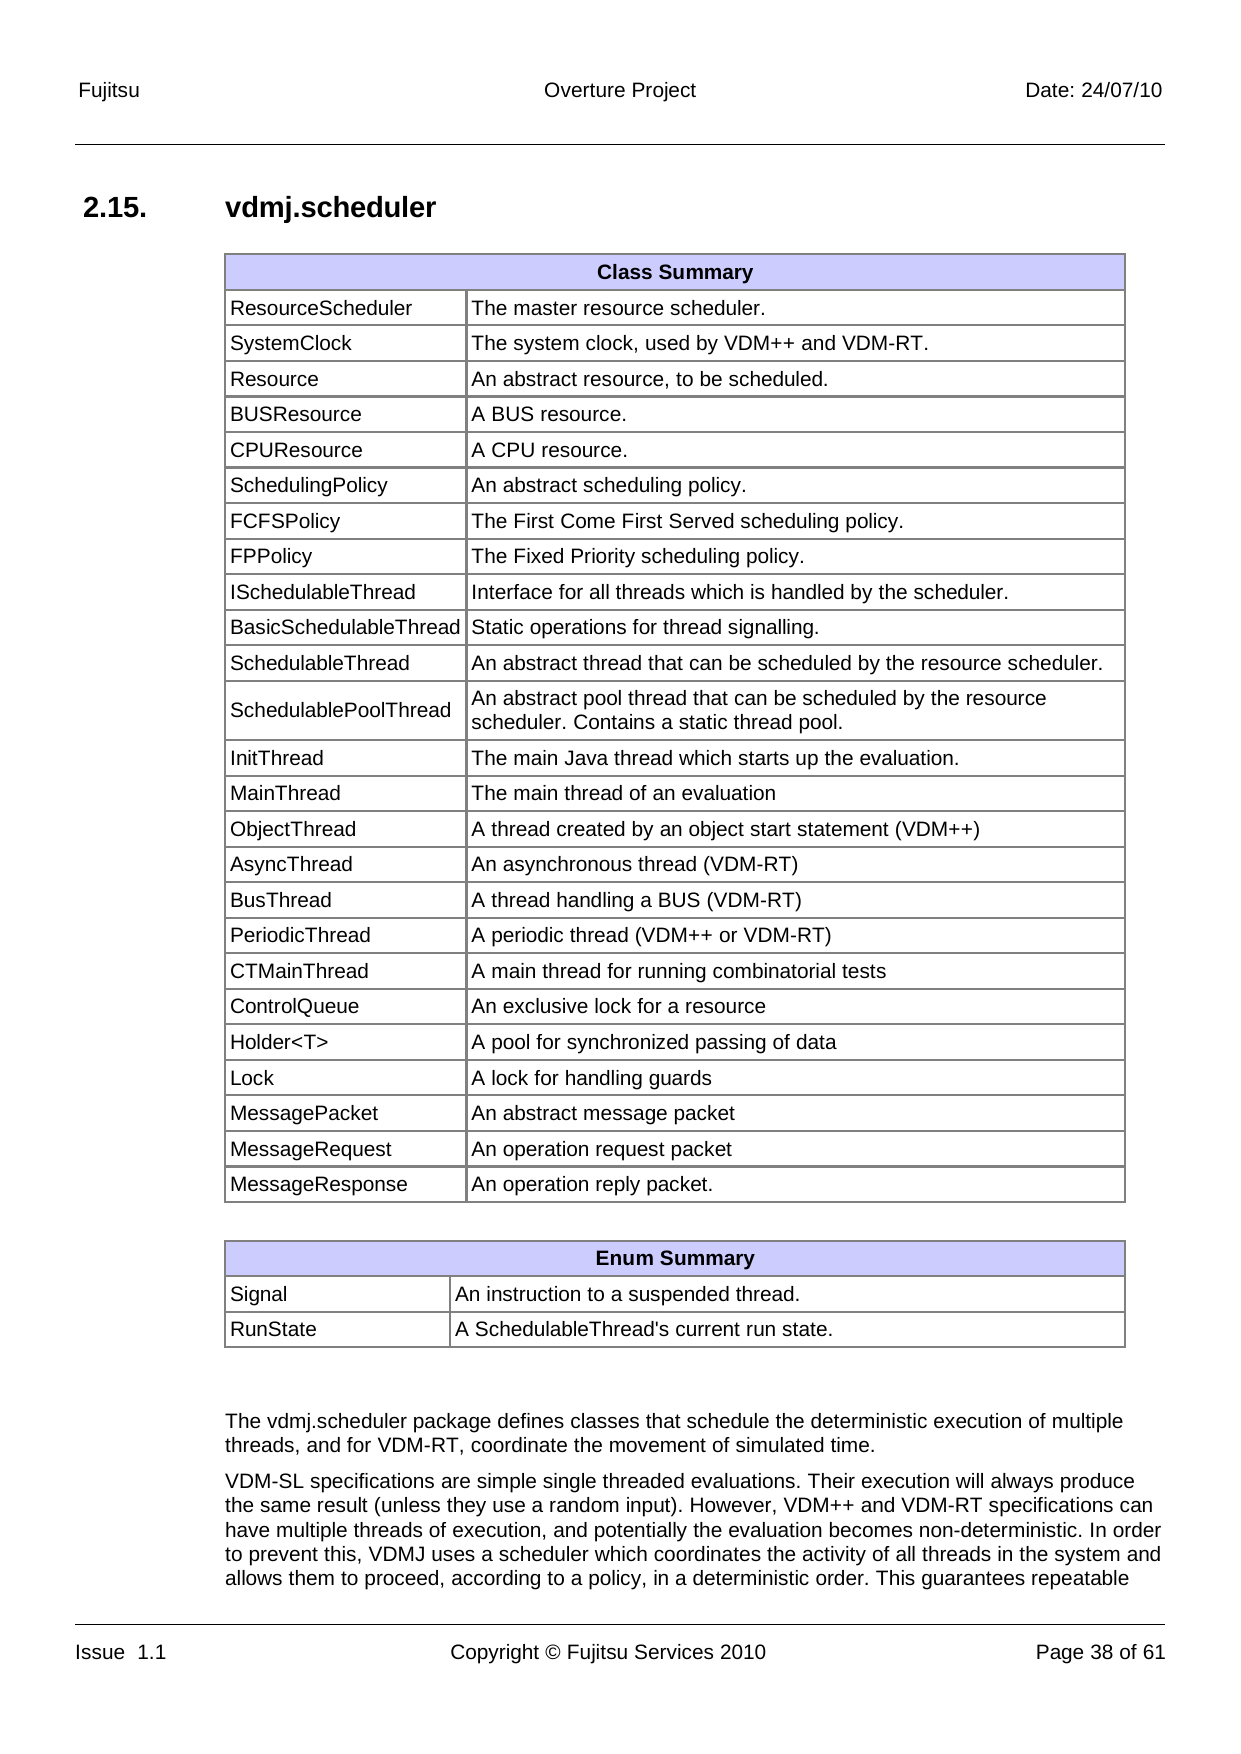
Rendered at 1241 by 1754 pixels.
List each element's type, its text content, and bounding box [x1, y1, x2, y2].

table_cell A pool for synchronized passing of data [468, 1025, 1124, 1059]
table_cell An instruction to a suspended thread. [451, 1277, 1124, 1311]
table_cell The Fixed Priority scheduling policy. [468, 540, 1124, 573]
text The vdmj.scheduler package defines classes that schedule the deterministic execution of multiple threads, and for VDM-RT, coordinate the movement of simulated time. [225, 1409, 1165, 1457]
table_cell A lock for handling guards [468, 1061, 1124, 1094]
table_cell The First Come First Served scheduling policy. [468, 504, 1124, 537]
subtitle vdmj.scheduler [75, 190, 1165, 223]
table_cell Resource [226, 362, 465, 395]
table_cell MessageRequest [226, 1132, 465, 1165]
table_cell CPUResource [226, 433, 465, 466]
table_cell PeriodicThread [226, 919, 465, 952]
table_cell An asynchronous thread (VDM-RT) [468, 848, 1124, 881]
table_cell RunState [226, 1313, 449, 1346]
table_cell FPPolicy [226, 540, 465, 573]
table_cell A SchedulableThread's current run state. [451, 1313, 1124, 1346]
table_cell ISchedulableThread [226, 575, 465, 608]
table_cell Signal [226, 1277, 449, 1311]
table_cell ResourceScheduler [226, 291, 465, 324]
table_cell SystemClock [226, 326, 465, 360]
table_cell BasicSchedulableThread [226, 611, 465, 644]
table_cell The system clock, used by VDM++ and VDM-RT. [468, 326, 1124, 360]
table_cell An abstract thread that can be scheduled by the resource scheduler. [468, 646, 1124, 679]
table_cell Static operations for thread signalling. [468, 611, 1124, 644]
table_cell A BUS resource. [468, 398, 1124, 431]
table_cell A thread handling a BUS (VDM-RT) [468, 883, 1124, 917]
table_cell MessageResponse [226, 1168, 465, 1201]
table_cell Interface for all threads which is handled by the scheduler. [468, 575, 1124, 608]
table_cell Lock [226, 1061, 465, 1094]
table_cell MessagePacket [226, 1096, 465, 1130]
table_cell BUSResource [226, 398, 465, 431]
table_cell An abstract message packet [468, 1096, 1124, 1130]
table_cell A CPU resource. [468, 433, 1124, 466]
table_cell FCFSPolicy [226, 504, 465, 537]
table_cell InitThread [226, 741, 465, 774]
table_cell A thread created by an object start statement (VDM++) [468, 812, 1124, 846]
table_cell An abstract scheduling policy. [468, 469, 1124, 502]
table_cell An operation reply packet. [468, 1168, 1124, 1201]
table_cell An exclusive lock for a resource [468, 990, 1124, 1023]
table_cell ObjectThread [226, 812, 465, 846]
table_cell BusThread [226, 883, 465, 917]
table_cell An abstract pool thread that can be scheduled by the resource scheduler. Contains a static thread pool. [468, 682, 1124, 739]
text VDM-SL specifications are simple single threaded evaluations. Their execution will always produce the same result (unless they use a random input). However, VDM++ and VDM-RT specifications can have multiple threads of execution, and potentially the evaluation becomes non-deterministic. In order to prevent this, VDMJ uses a scheduler which coordinates the activity of all threads in the system and allows them to proceed, according to a policy, in a deterministic order. This guarantees repeatable [225, 1469, 1165, 1590]
table_cell The main thread of an evaluation [468, 777, 1124, 810]
table_header Class Summary [226, 255, 1124, 289]
table_cell Holder<T> [226, 1025, 465, 1059]
table_cell An operation request packet [468, 1132, 1124, 1165]
table_header Enum Summary [226, 1242, 1124, 1275]
table_cell SchedulableThread [226, 646, 465, 679]
table_cell A main thread for running combinatorial tests [468, 954, 1124, 988]
table_cell SchedulablePoolThread [226, 682, 465, 739]
table_cell MainThread [226, 777, 465, 810]
table_cell AsyncThread [226, 848, 465, 881]
table_cell ControlQueue [226, 990, 465, 1023]
table_cell An abstract resource, to be scheduled. [468, 362, 1124, 395]
table_cell The master resource scheduler. [468, 291, 1124, 324]
table_cell The main Java thread which starts up the evaluation. [468, 741, 1124, 774]
table_cell SchedulingPolicy [226, 469, 465, 502]
table_cell CTMainThread [226, 954, 465, 988]
table_cell A periodic thread (VDM++ or VDM-RT) [468, 919, 1124, 952]
